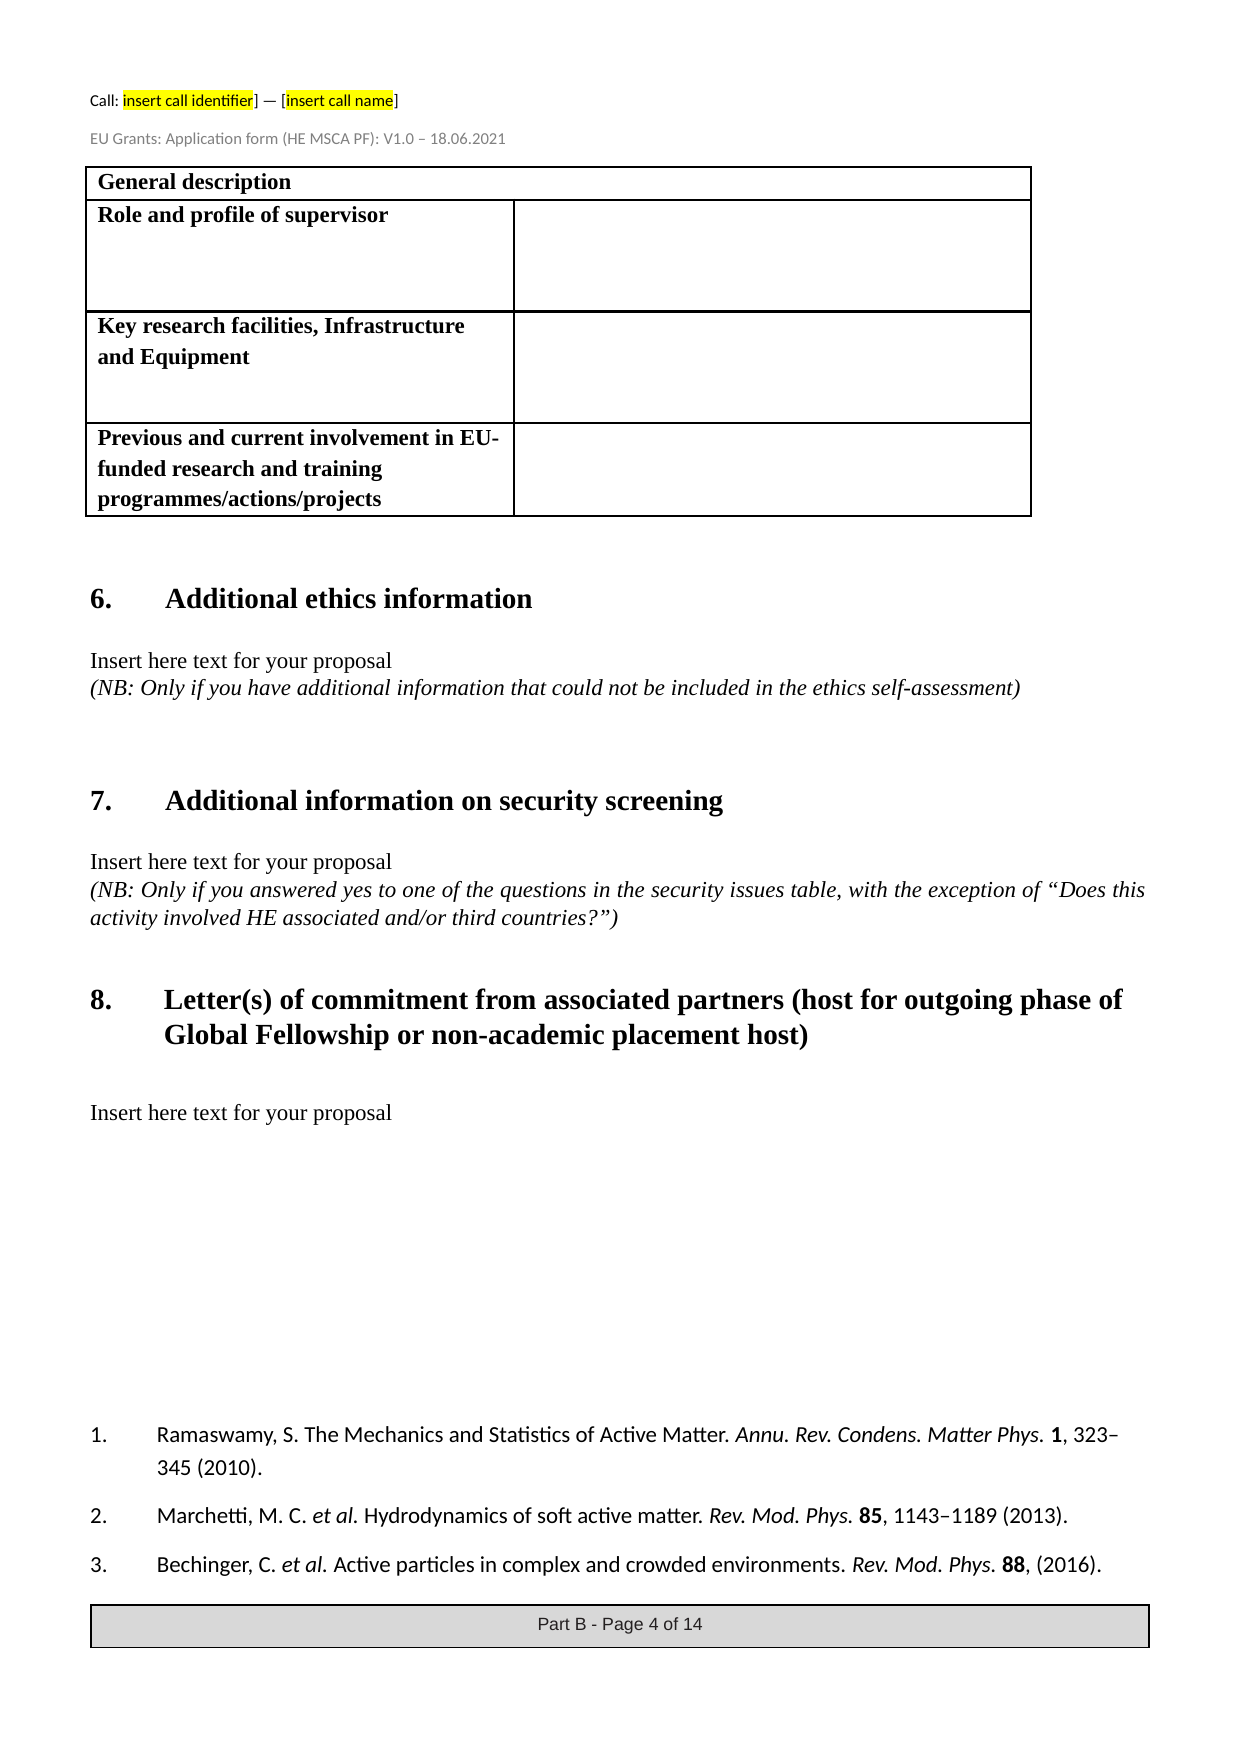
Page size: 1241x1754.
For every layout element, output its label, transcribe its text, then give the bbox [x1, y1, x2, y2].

text Insert here text for your proposal [90, 848, 1151, 875]
table_cell [515, 424, 1030, 515]
table_cell Key research facilities, Infrastructure and Equipment [87, 313, 513, 422]
table_cell General description [87, 168, 1030, 198]
text (NB: Only if you have additional information that could not be included in the ethics self-assessment) [90, 674, 1151, 701]
table_cell Previous and current involvement in EU-funded research and training programmes/actions/projects [87, 424, 513, 515]
subtitle 8. Letter(s) of commitment from associated partners (host for outgoing phase of Global Fellowship or non-academic placement host) [90, 982, 1151, 1051]
text (NB: Only if you answered yes to one of the questions in the security issues table, with the exception of “Does this activity involved HE associated and/or third countries?”) [90, 876, 1151, 930]
subtitle 6. Additional ethics information [90, 581, 1151, 615]
table_cell Role and profile of supervisor [87, 201, 513, 310]
text 2. Marchetti, M. C. et al. Hydrodynamics of soft active matter. Rev. Mod. Phys. 85, 1143–1189 (2013). [90, 1502, 1151, 1529]
table_cell [515, 313, 1030, 422]
table_cell [515, 201, 1030, 310]
subtitle 7. Additional information on security screening [90, 783, 1151, 817]
text Insert here text for your proposal [90, 647, 1151, 673]
text 1. Ramaswamy, S. The Mechanics and Statistics of Active Matter. Annu. Rev. Condens. Matter Phys. 1, 323–345 (2010). [90, 1420, 1151, 1481]
text Insert here text for your proposal [90, 1098, 1151, 1125]
text 3. Bechinger, C. et al. Active particles in complex and crowded environments. Rev. Mod. Phys. 88, (2016). [90, 1550, 1151, 1578]
